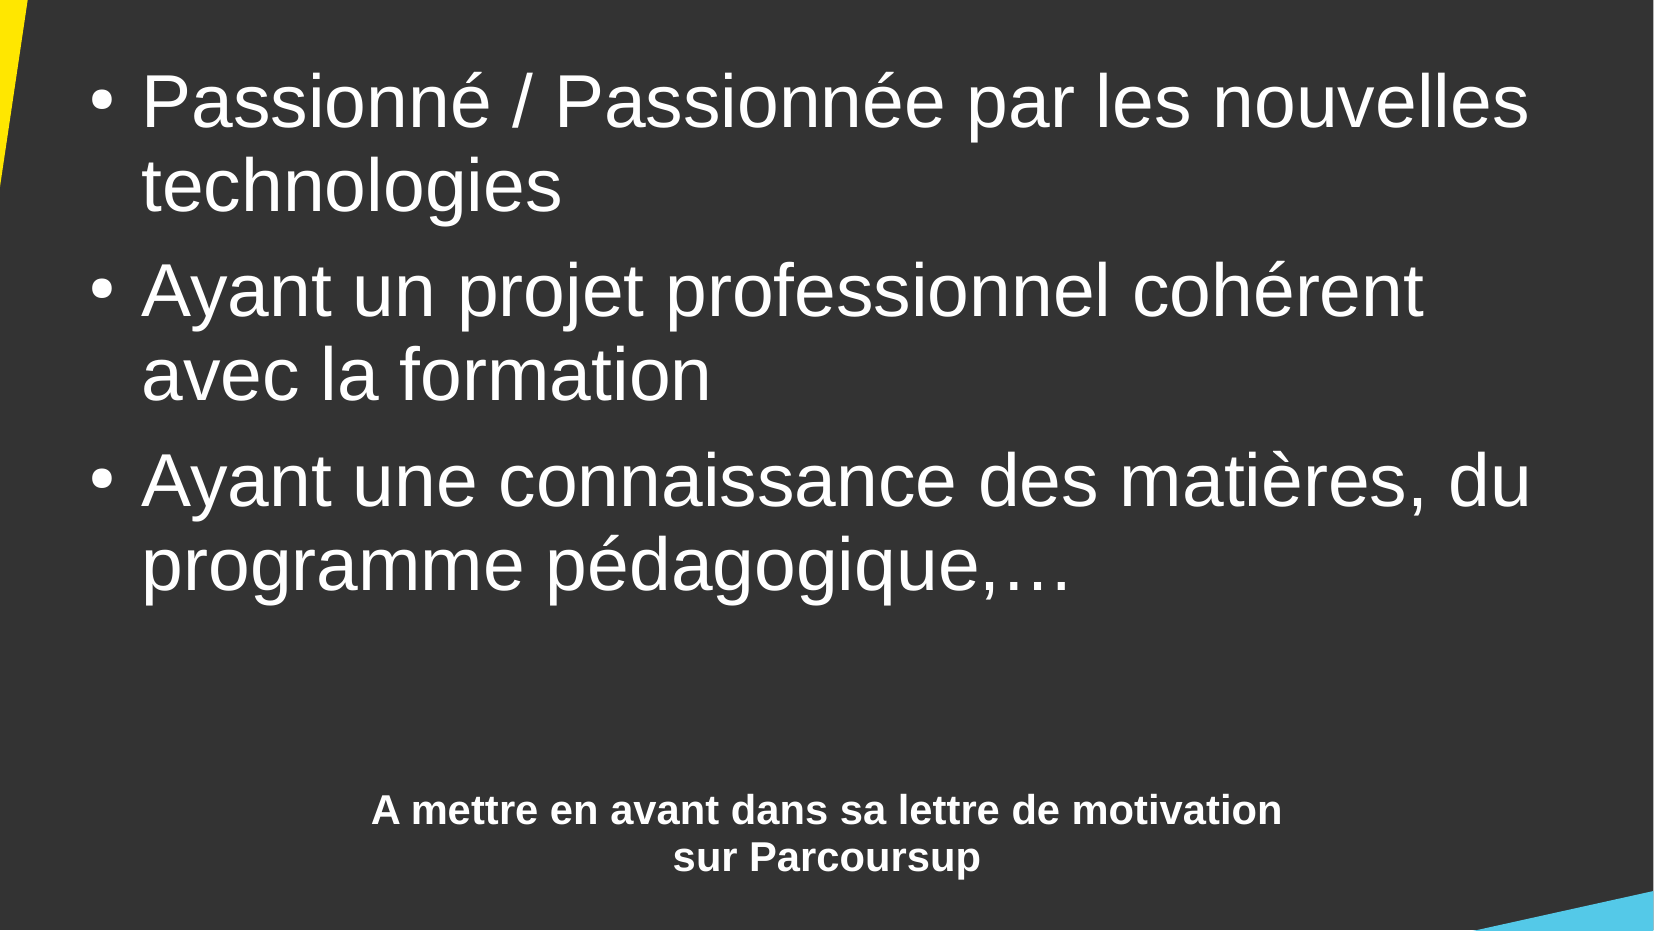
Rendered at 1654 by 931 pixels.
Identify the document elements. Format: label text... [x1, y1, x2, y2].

text_box [1472, 890, 1654, 931]
text_box A mettre en avant dans sa lettre de motivation sur Parcoursup [347, 779, 1307, 888]
text_box [0, 0, 28, 187]
list Passionné / Passionnée par les nouvelles technologies Ayant un projet professionnel cohérent avec la formation Ayant une connaissance des matières, du programme pédagogique,… [70, 59, 1595, 756]
